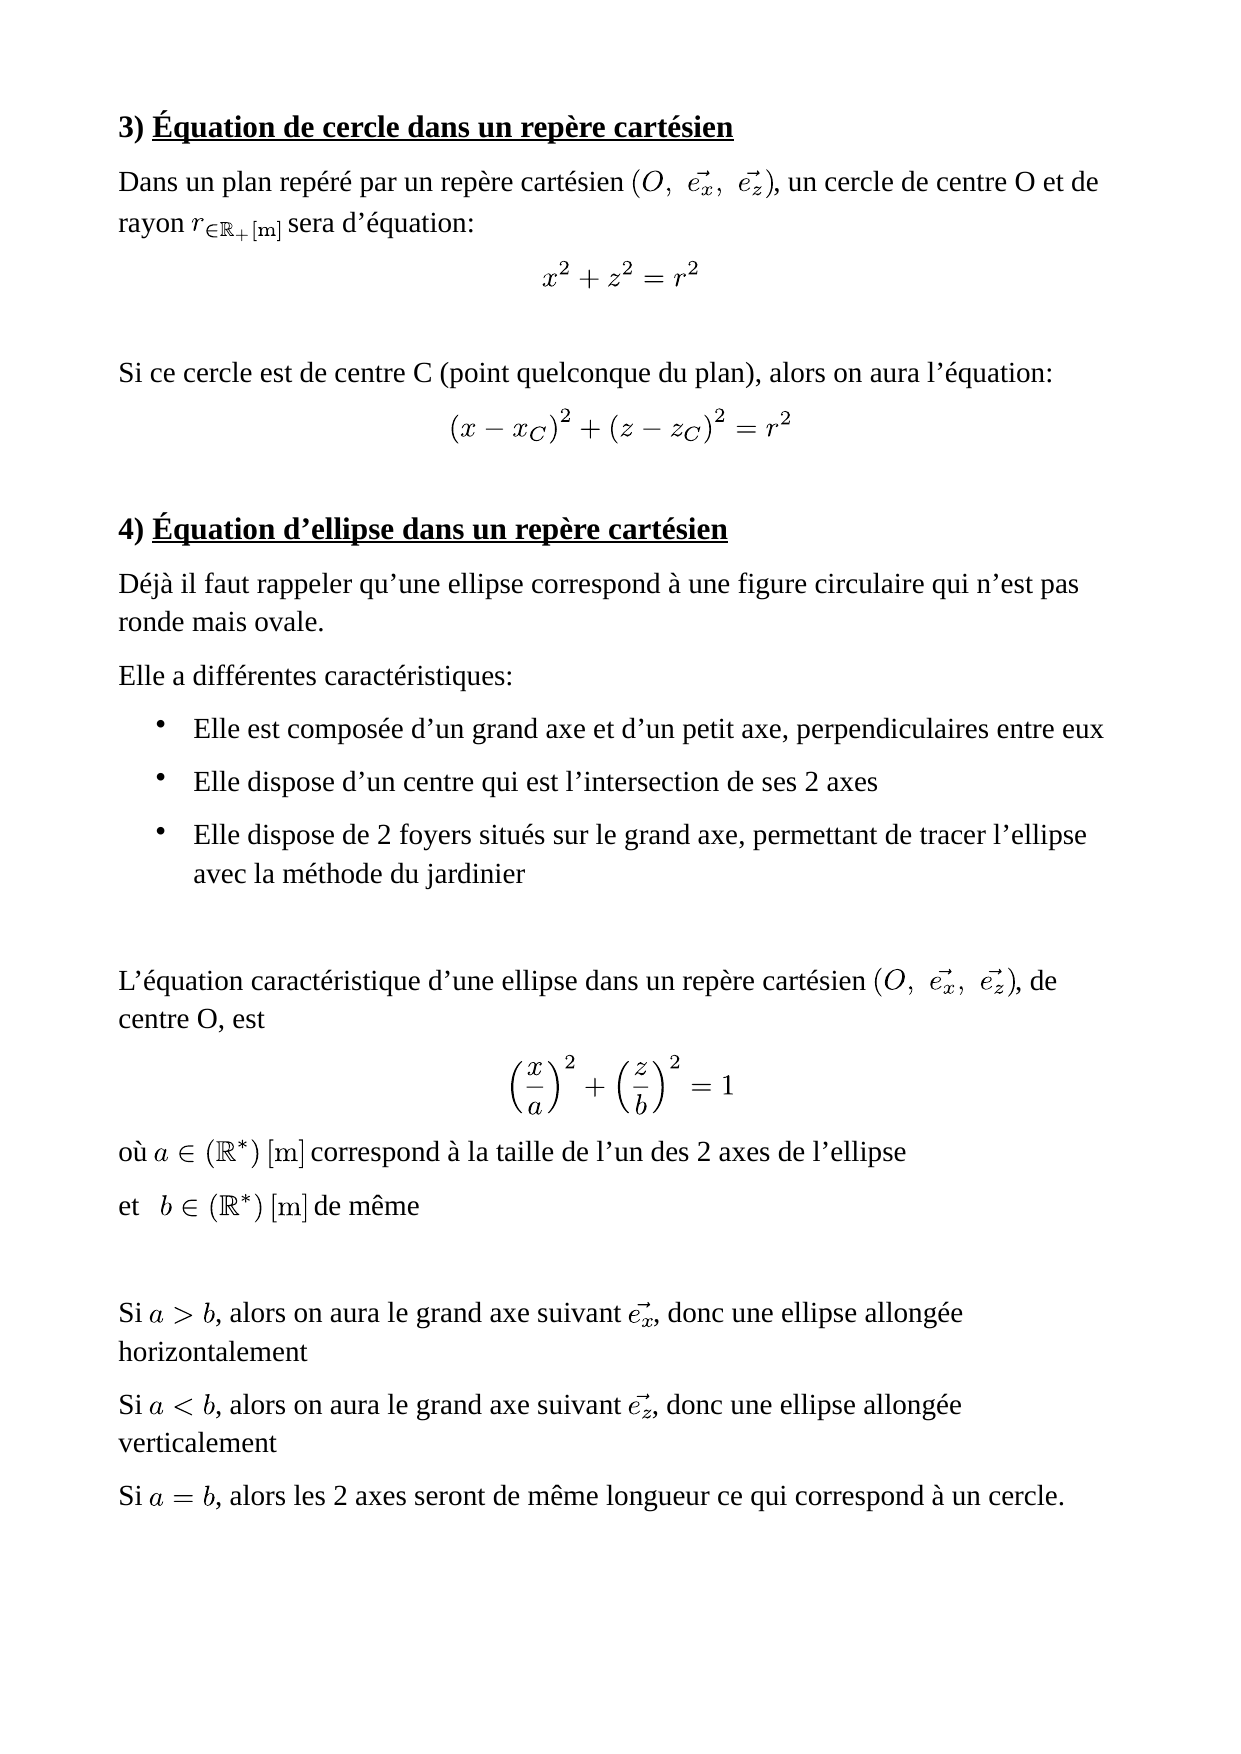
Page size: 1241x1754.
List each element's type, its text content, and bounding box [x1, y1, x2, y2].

list Elle est composée d’un grand axe et d’un petit axe, perpendiculaires entre eux [156, 711, 1122, 744]
text 4) Équation d’ellipse dans un repère cartésien [118, 510, 1122, 546]
text où correspond à la taille de l’un des 2 axes de l’ellipse [118, 1134, 1122, 1168]
text Si , alors on aura le grand axe suivant , donc une ellipse allongée verticalement [118, 1387, 1122, 1459]
text Si , alors on aura le grand axe suivant , donc une ellipse allongée horizontalement [118, 1295, 1122, 1367]
text Si ce cercle est de centre C (point quelconque du plan), alors on aura l’équation: [118, 355, 1122, 389]
text 3) Équation de cercle dans un repère cartésien [118, 108, 1122, 144]
text Dans un plan repéré par un repère cartésien , un cercle de centre O et de rayon sera d’équation: [118, 164, 1122, 241]
list Elle dispose de 2 foyers situés sur le grand axe, permettant de tracer l’ellipse avec la méthode du jardinier [156, 817, 1122, 889]
list Elle dispose d’un centre qui est l’intersection de ses 2 axes [156, 764, 1122, 798]
text et de même [118, 1188, 1122, 1222]
text Elle a différentes caractéristiques: [118, 658, 1122, 691]
text Si , alors les 2 axes seront de même longueur ce qui correspond à un cercle. [118, 1478, 1122, 1512]
text L’équation caractéristique d’une ellipse dans un repère cartésien , de centre O, est [118, 962, 1122, 1035]
text Déjà il faut rappeler qu’une ellipse correspond à une figure circulaire qui n’est pas ronde mais ovale. [118, 566, 1122, 638]
